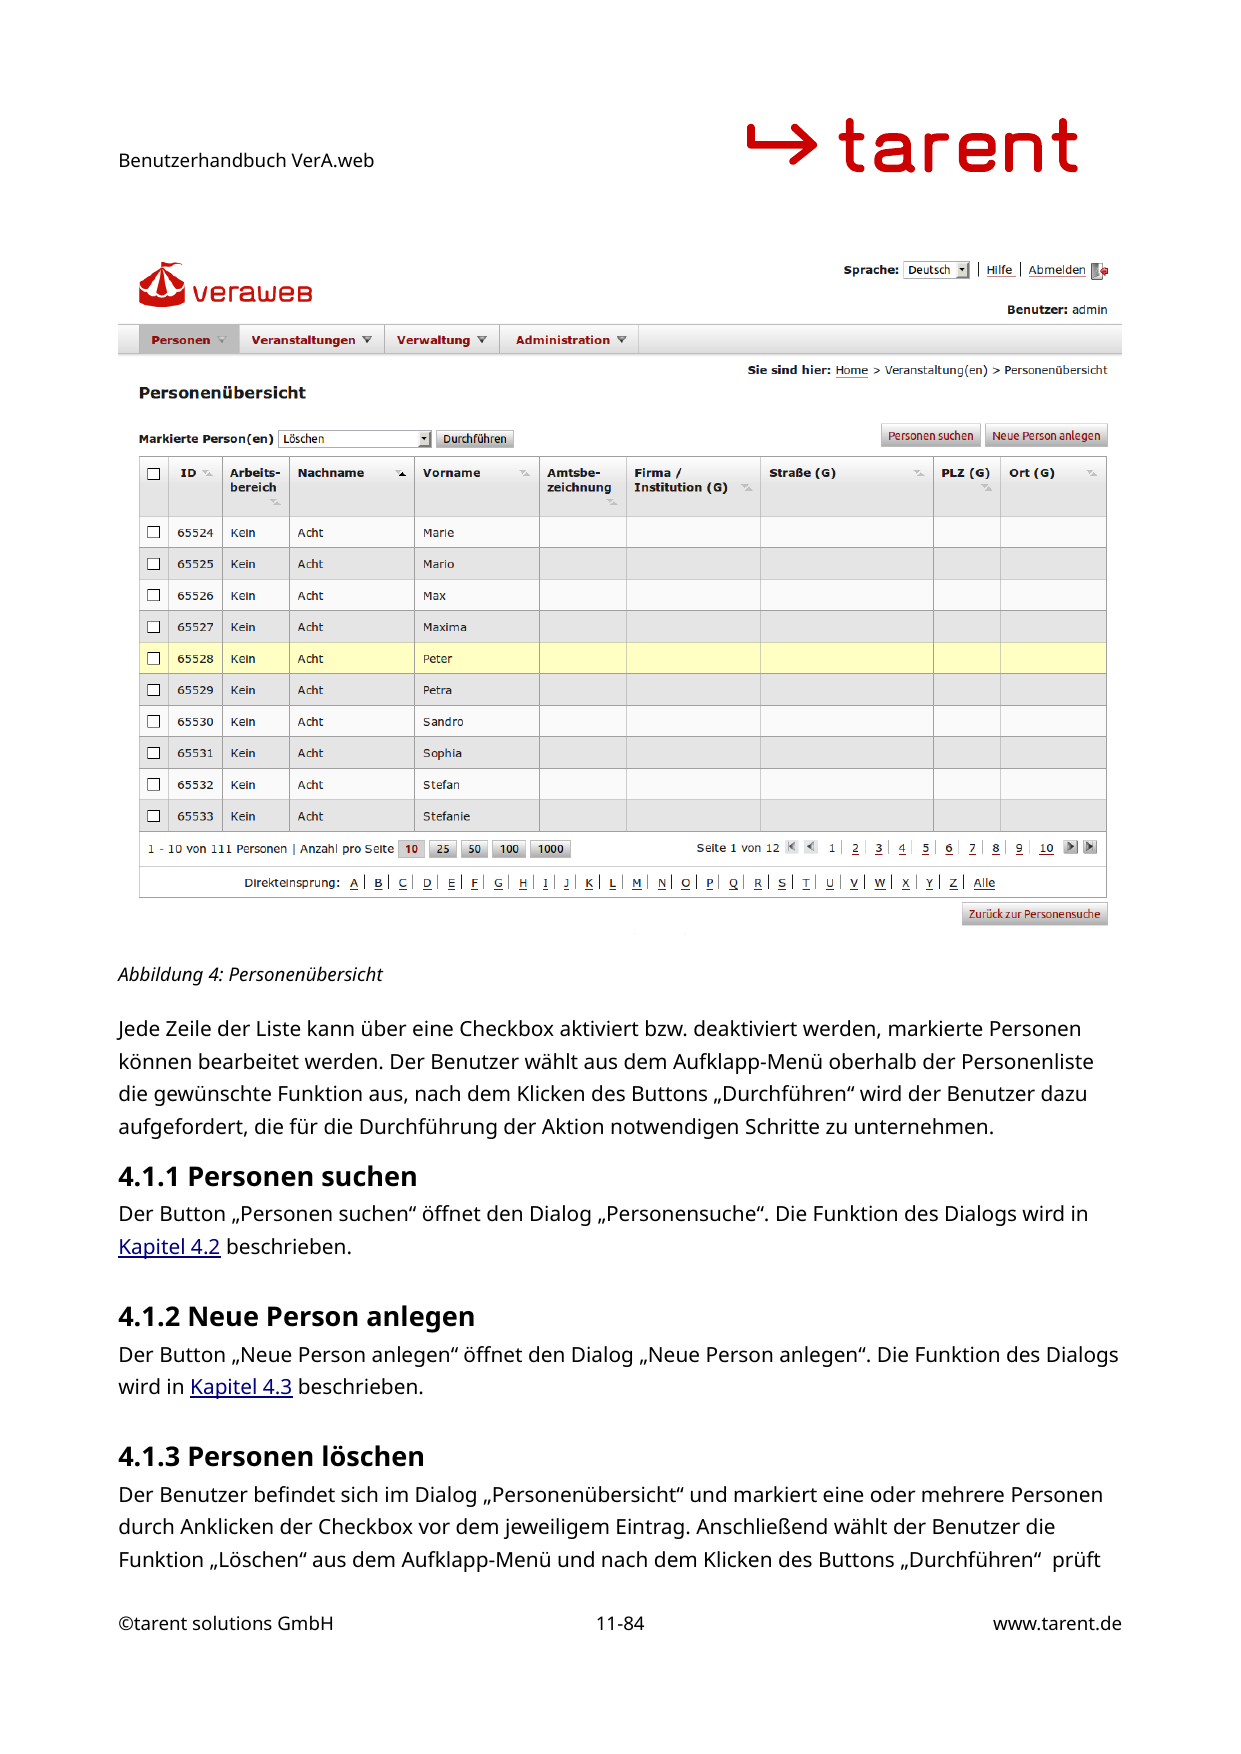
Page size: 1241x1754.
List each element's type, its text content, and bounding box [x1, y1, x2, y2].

text Jede Zeile der Liste kann über eine Checkbox aktiviert bzw. deaktiviert werden, markierte Personen können bearbeitet werden. Der Benutzer wählt aus dem Aufklapp-Menü oberhalb der Personenliste die gewünschte Funktion aus, nach dem Klicken des Buttons „Durchführen“ wird der Benutzer dazu aufgefordert, die für die Durchführung der Aktion notwendigen Schritte zu unternehmen. [118, 986, 1122, 1141]
picture [118, 255, 1122, 934]
text Der Button „Neue Person anlegen“ öffnet den Dialog „Neue Person anlegen“. Die Funktion des Dialogs wird in Kapitel 4.3 beschrieben. [118, 1340, 1122, 1401]
text [118, 232, 1122, 255]
subtitle Personen löschen [118, 1437, 1122, 1474]
subtitle Neue Person anlegen [118, 1297, 1122, 1334]
text Abbildung 4: Personenübersicht [118, 934, 1122, 986]
text Der Benutzer befindet sich im Dialog „Personenübersicht“ und markiert eine oder mehrere Personen durch Anklicken der Checkbox vor dem jeweiligem Eintrag. Anschließend wählt der Benutzer die Funktion „Löschen“ aus dem Aufklapp-Menü und nach dem Klicken des Buttons „Durchführen“ prüft [118, 1480, 1122, 1573]
text Der Button „Personen suchen“ öffnet den Dialog „Personensuche“. Die Funktion des Dialogs wird in Kapitel 4.2 beschrieben. [118, 1199, 1122, 1261]
subtitle Personen suchen [118, 1157, 1122, 1194]
